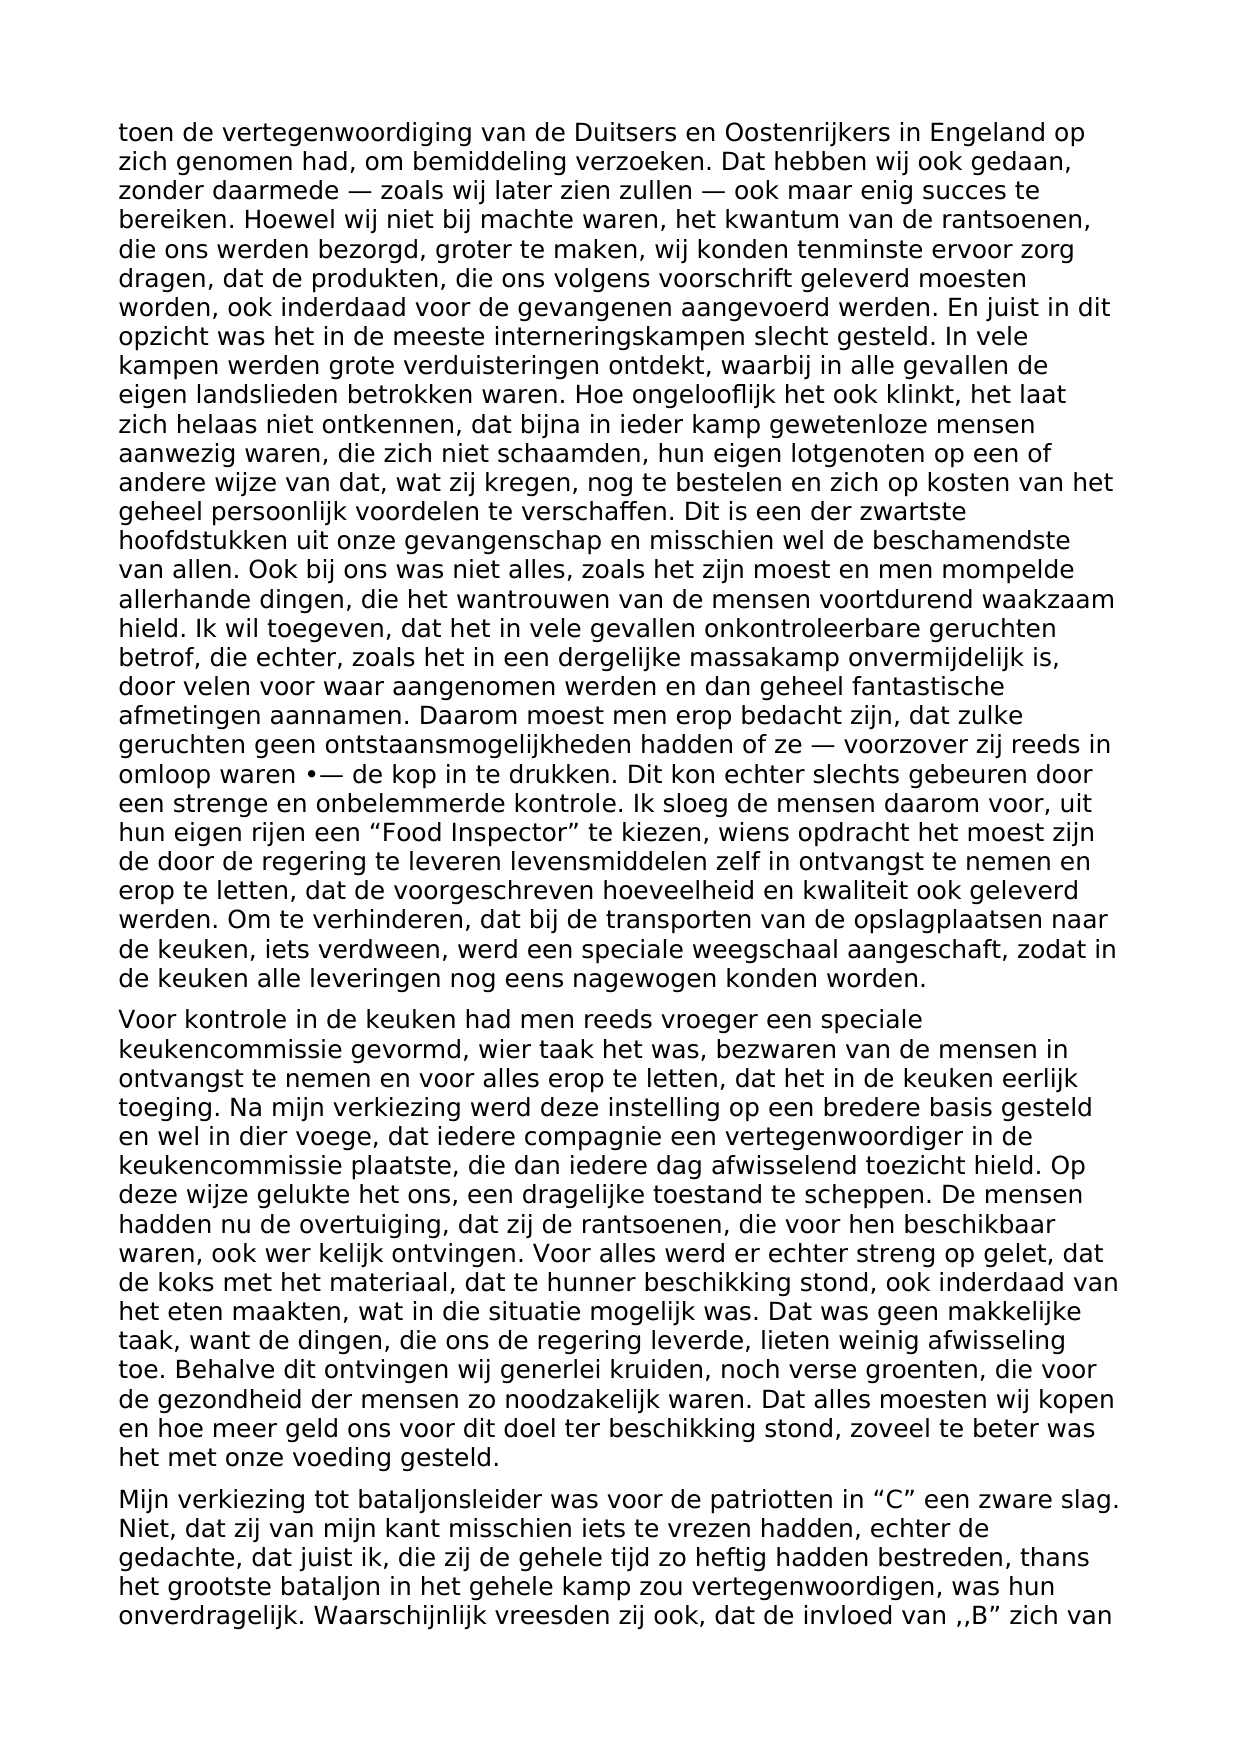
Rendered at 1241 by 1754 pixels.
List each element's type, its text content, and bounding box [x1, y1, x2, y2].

text Mijn verkiezing tot bataljonsleider was voor de patriotten in “C” een zware slag. Niet, dat zij van mijn kant misschien iets te vrezen hadden, echter de gedachte, dat juist ik, die zij de gehele tijd zo heftig hadden bestreden, thans het grootste bataljon in het gehele kamp zou vertegenwoordigen, was hun onverdragelijk. Waarschijnlijk vreesden zij ook, dat de invloed van ,,B” zich van [118, 1485, 1122, 1631]
text Voor kontrole in de keuken had men reeds vroeger een speciale keukencommissie gevormd, wier taak het was, bezwaren van de mensen in ontvangst te nemen en voor alles erop te letten, dat het in de keuken eerlijk toeging. Na mijn verkiezing werd deze instelling op een bredere basis gesteld en wel in dier voege, dat iedere compagnie een vertegenwoordiger in de keukencommissie plaatste, die dan iedere dag afwisselend toezicht hield. Op deze wijze gelukte het ons, een dragelijke toestand te scheppen. De mensen hadden nu de overtuiging, dat zij de rantsoenen, die voor hen beschikbaar waren, ook wer kelijk ontvingen. Voor alles werd er echter streng op gelet, dat de koks met het materiaal, dat te hunner beschikking stond, ook inderdaad van het eten maakten, wat in die situatie mogelijk was. Dat was geen makkelijke taak, want de dingen, die ons de regering leverde, lieten weinig afwisseling toe. Behalve dit ontvingen wij generlei kruiden, noch verse groenten, die voor de gezondheid der mensen zo noodzakelijk waren. Dat alles moesten wij kopen en hoe meer geld ons voor dit doel ter beschikking stond, zoveel te beter was het met onze voeding gesteld. [118, 1006, 1122, 1472]
text toen de vertegenwoordiging van de Duitsers en Oostenrijkers in Engeland op zich genomen had, om bemiddeling verzoeken. Dat hebben wij ook gedaan, zonder daarmede — zoals wij later zien zullen — ook maar enig succes te bereiken. Hoewel wij niet bij machte waren, het kwantum van de rantsoenen, die ons werden bezorgd, groter te maken, wij konden tenminste ervoor zorg dragen, dat de produkten, die ons volgens voorschrift geleverd moesten worden, ook inderdaad voor de gevangenen aangevoerd werden. En juist in dit opzicht was het in de meeste interneringskampen slecht gesteld. In vele kampen werden grote verduisteringen ontdekt, waarbij in alle gevallen de eigen landslieden betrokken waren. Hoe ongelooflijk het ook klinkt, het laat zich helaas niet ontkennen, dat bijna in ieder kamp gewetenloze mensen aanwezig waren, die zich niet schaamden, hun eigen lotgenoten op een of andere wijze van dat, wat zij kregen, nog te bestelen en zich op kosten van het geheel persoonlijk voordelen te verschaffen. Dit is een der zwartste hoofdstukken uit onze gevangenschap en misschien wel de beschamendste van allen. Ook bij ons was niet alles, zoals het zijn moest en men mompelde allerhande dingen, die het wantrouwen van de mensen voortdurend waakzaam hield. Ik wil toegeven, dat het in vele gevallen onkontroleerbare geruchten betrof, die echter, zoals het in een dergelijke massakamp onvermijdelijk is, door velen voor waar aangenomen werden en dan geheel fantastische afmetingen aannamen. Daarom moest men erop bedacht zijn, dat zulke geruchten geen ontstaansmogelijkheden hadden of ze — voorzover zij reeds in omloop waren •— de kop in te drukken. Dit kon echter slechts gebeuren door een strenge en onbelemmerde kontrole. Ik sloeg de mensen daarom voor, uit hun eigen rijen een “Food Inspector” te kiezen, wiens opdracht het moest zijn de door de regering te leveren levensmiddelen zelf in ontvangst te nemen en erop te letten, dat de voorgeschreven hoeveelheid en kwaliteit ook geleverd werden. Om te verhinderen, dat bij de transporten van de opslagplaatsen naar de keuken, iets verdween, werd een speciale weegschaal aangeschaft, zodat in de keuken alle leveringen nog eens nagewogen konden worden. [118, 118, 1122, 993]
